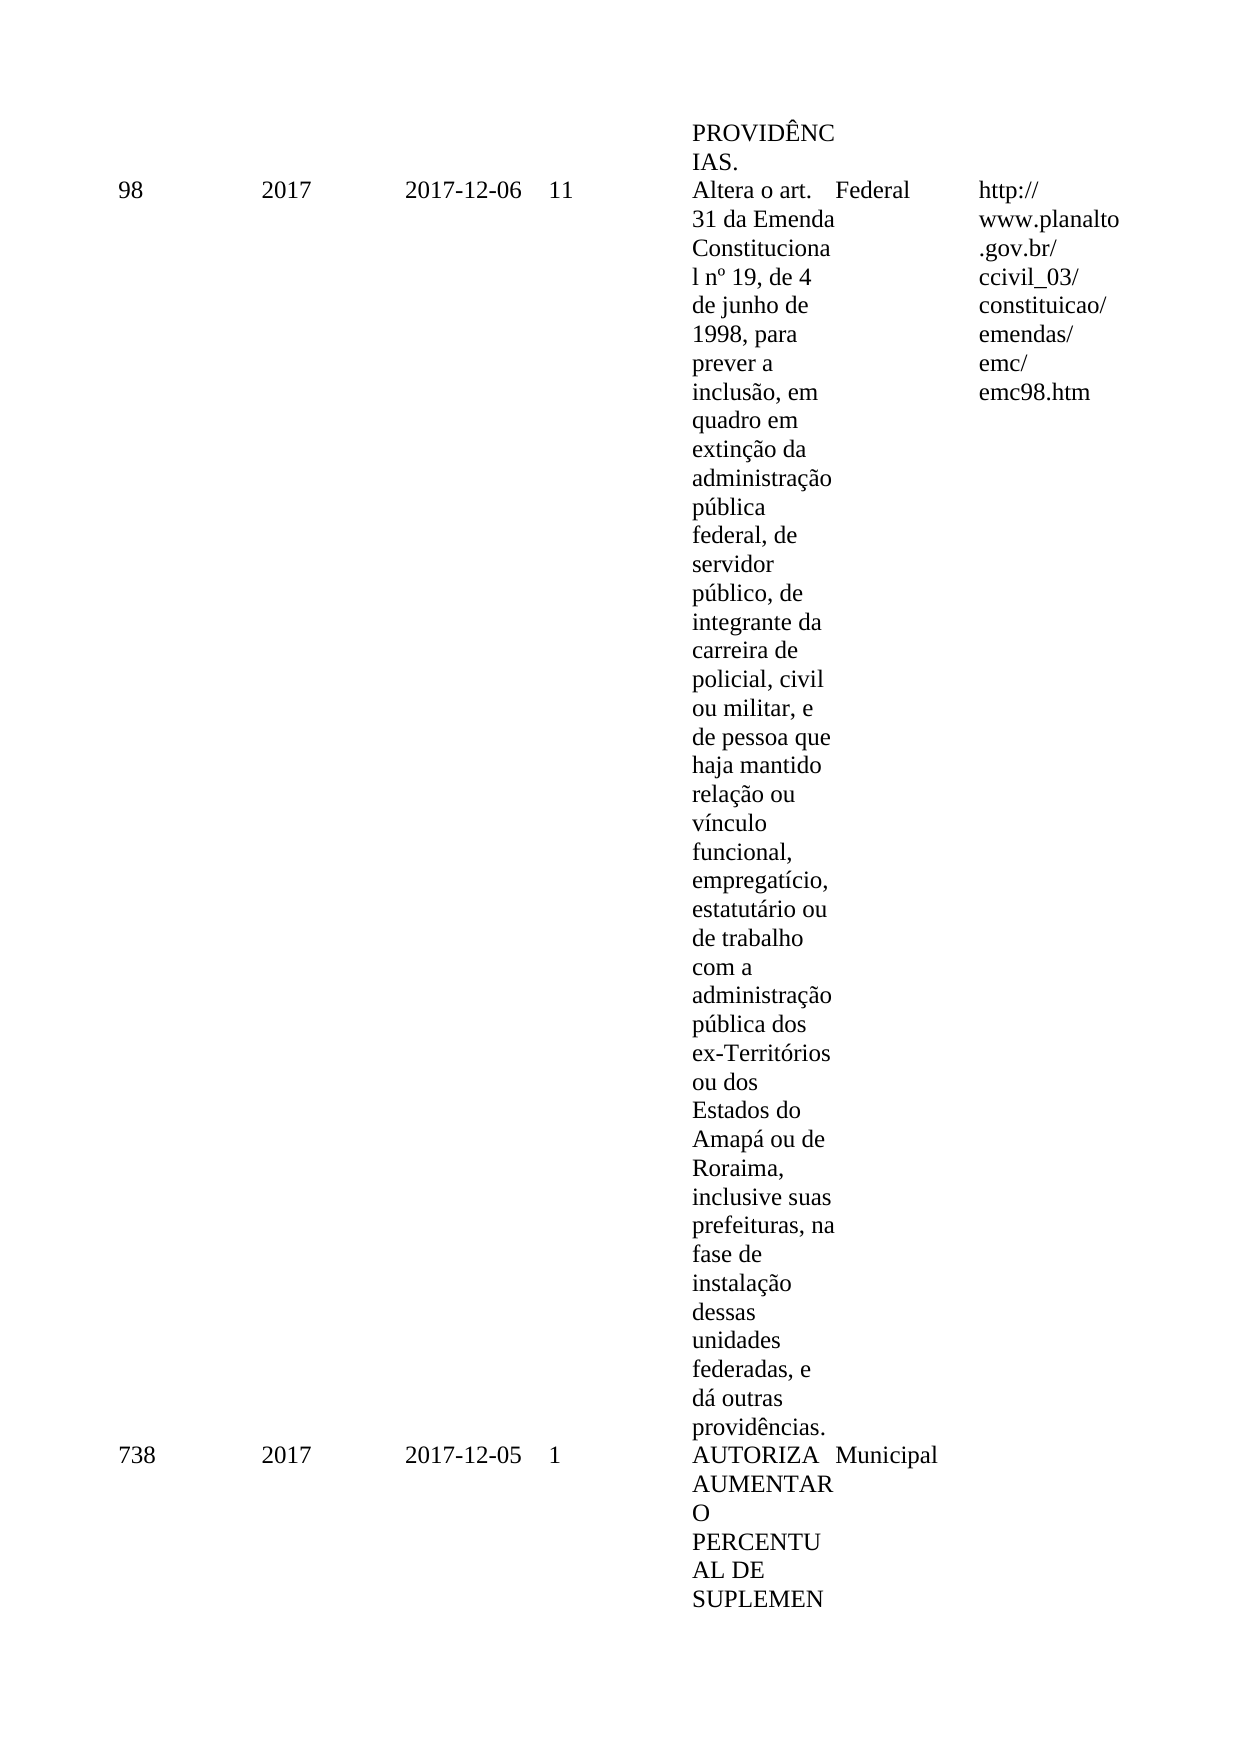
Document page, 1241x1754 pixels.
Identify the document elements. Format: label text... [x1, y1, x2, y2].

table_cell [979, 118, 1122, 176]
table_cell 2017-12-05 [405, 1441, 548, 1613]
table_cell 98 [118, 176, 261, 1441]
table_cell 2017 [261, 176, 405, 1441]
table_cell [261, 118, 405, 176]
table_cell AUTORIZA AUMENTAR O PERCENTUAL DE SUPLEMEN [692, 1441, 835, 1613]
table_cell 1 [548, 1441, 692, 1613]
table_cell 738 [118, 1441, 261, 1613]
table_cell Municipal [835, 1441, 979, 1613]
table_cell PROVIDÊNCIAS. [692, 118, 835, 176]
table_cell [979, 1441, 1122, 1613]
table_cell 2017-12-06 [405, 176, 548, 1441]
table_cell 11 [548, 176, 692, 1441]
table_cell Federal [835, 176, 979, 1441]
table_cell [118, 118, 261, 176]
table_cell [835, 118, 979, 176]
table_cell 2017 [261, 1441, 405, 1613]
table_cell [548, 118, 692, 176]
table_cell http://www.planalto.gov.br/ccivil_03/constituicao/emendas/emc/emc98.htm [979, 176, 1122, 1441]
table_cell Altera o art. 31 da Emenda Constitucional nº 19, de 4 de junho de 1998, para prever a inclusão, em quadro em extinção da administração pública federal, de servidor público, de integrante da carreira de policial, civil ou militar, e de pessoa que haja mantido relação ou vínculo funcional, empregatício, estatutário ou de trabalho com a administração pública dos ex-Territórios ou dos Estados do Amapá ou de Roraima, inclusive suas prefeituras, na fase de instalação dessas unidades federadas, e dá outras providências. [692, 176, 835, 1441]
table_cell [405, 118, 548, 176]
